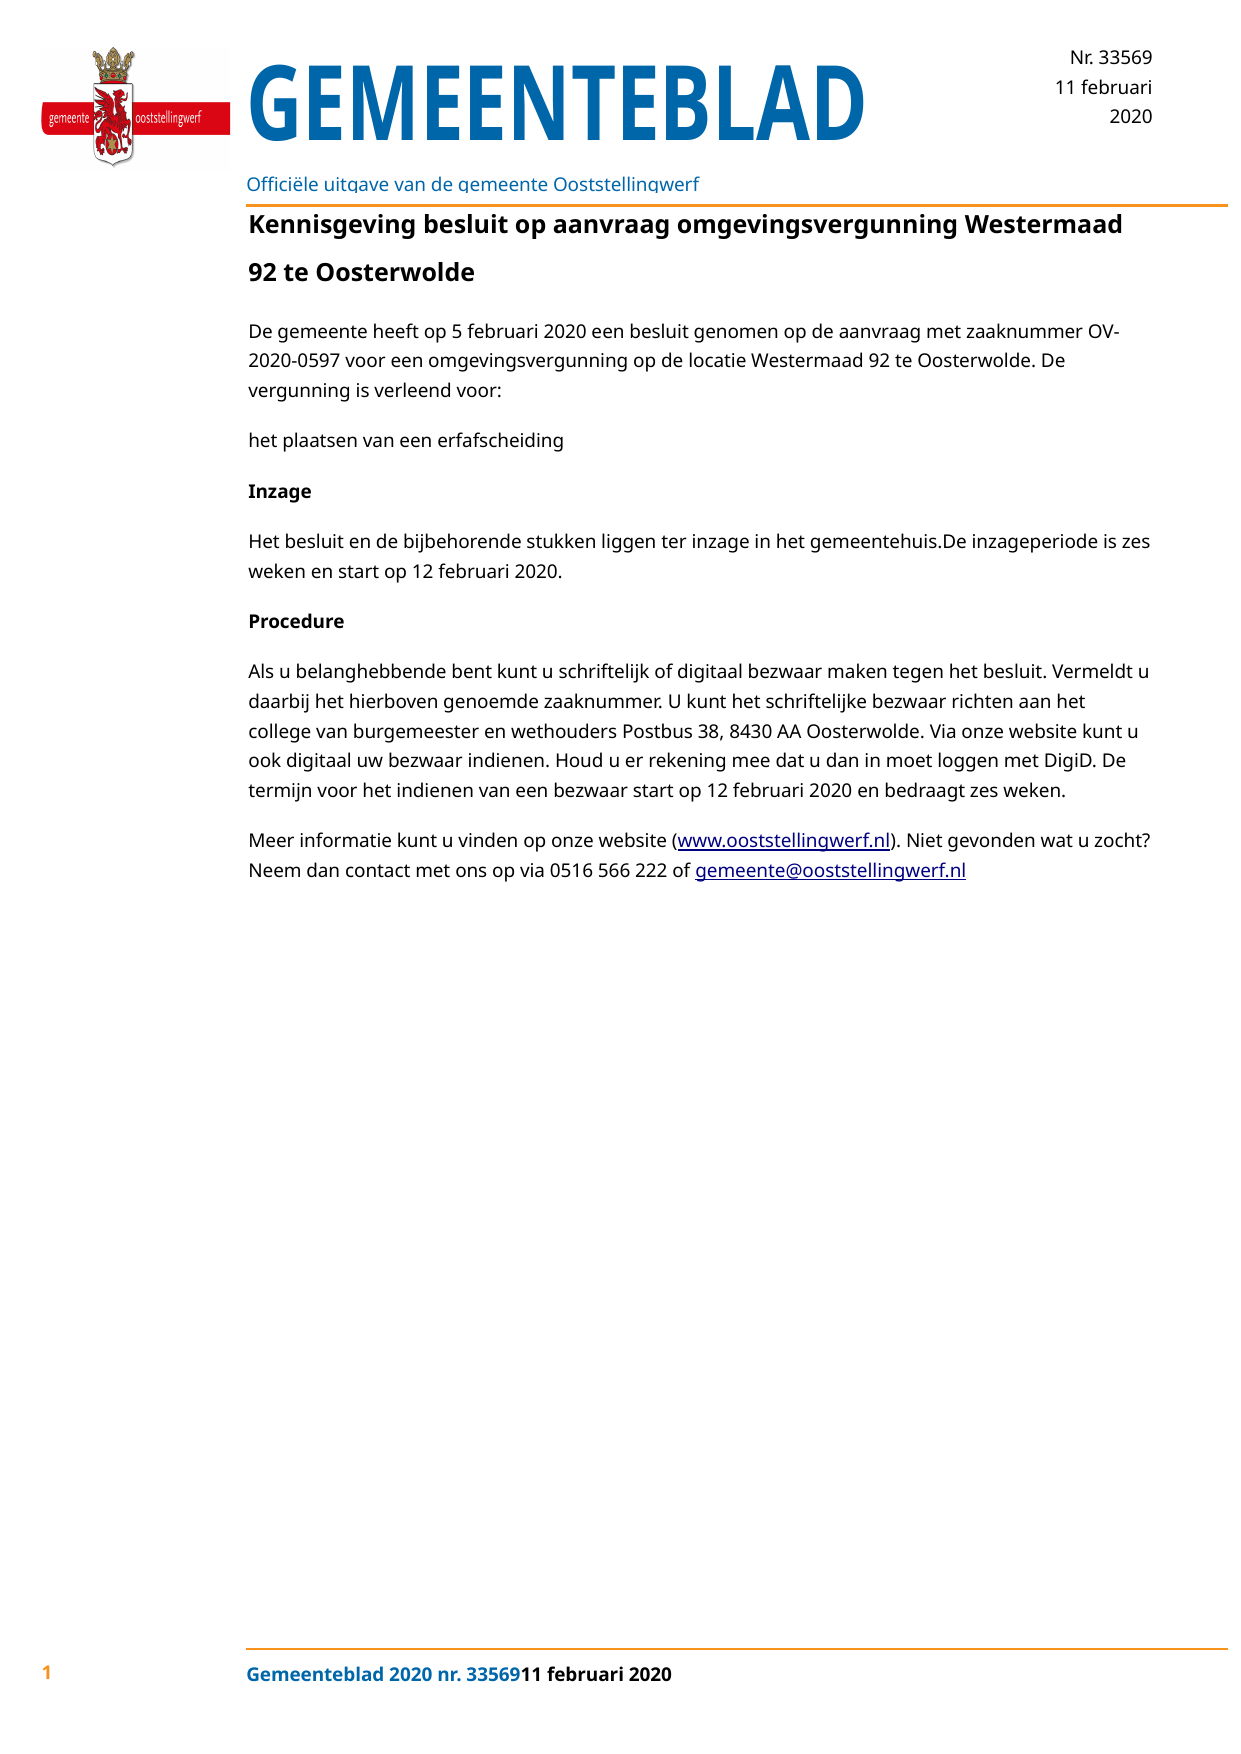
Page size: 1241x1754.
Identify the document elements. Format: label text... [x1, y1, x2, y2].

text Kennisgeving besluit op aanvraag omgevingsvergunning Westermaad 92 te Oosterwolde [248, 207, 1152, 288]
text het plaatsen van een erfafscheiding [248, 427, 1152, 453]
text Het besluit en de bijbehorende stukken liggen ter inzage in het gemeentehuis.De inzageperiode is zes weken en start op 12 februari 2020. [248, 528, 1152, 584]
text Inzage [248, 478, 1152, 504]
text Meer informatie kunt u vinden op onze website (www.ooststellingwerf.nl). Niet gevonden wat u zocht? Neem dan contact met ons op via 0516 566 222 of gemeente@ooststellingwerf.nl [248, 827, 1152, 883]
text Als u belanghebbende bent kunt u schriftelijk of digitaal bezwaar maken tegen het besluit. Vermeldt u daarbij het hierboven genoemde zaaknummer. U kunt het schriftelijke bezwaar richten aan het college van burgemeester en wethouders Postbus 38, 8430 AA Oosterwolde. Via onze website kunt u ook digitaal uw bezwaar indienen. Houd u er rekening mee dat u dan in moet loggen met DigiD. De termijn voor het indienen van een bezwaar start op 12 februari 2020 en bedraagt zes weken. [248, 659, 1152, 803]
text Procedure [248, 608, 1152, 634]
picture [41, 47, 231, 172]
text De gemeente heeft op 5 februari 2020 een besluit genomen op de aanvraag met zaaknummer OV-2020-0597 voor een omgevingsvergunning op de locatie Westermaad 92 te Oosterwolde. De vergunning is verleend voor: [248, 318, 1152, 403]
